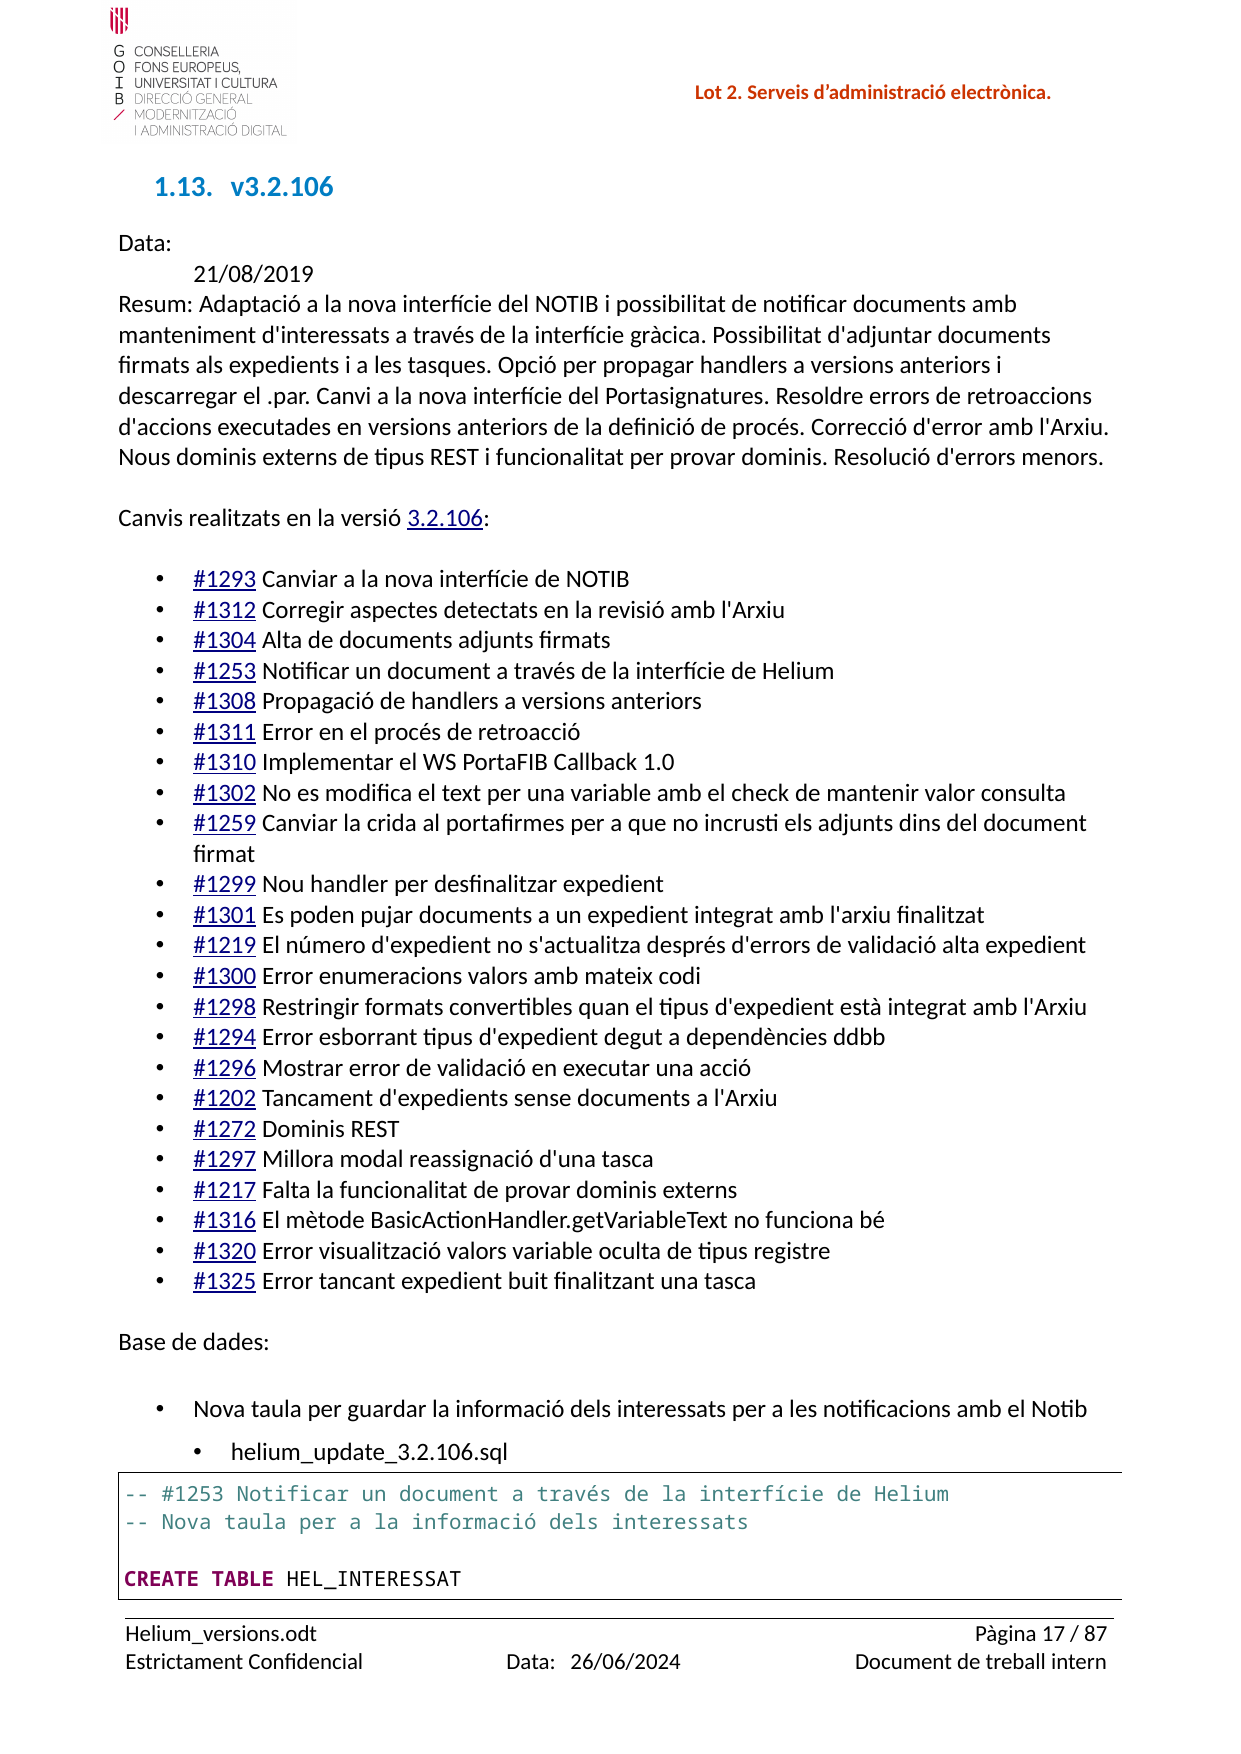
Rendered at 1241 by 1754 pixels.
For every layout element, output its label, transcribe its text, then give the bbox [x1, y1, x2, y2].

list #1293 Canviar a la nova interfície de NOTIB [156, 563, 1122, 594]
list #1298 Restringir formats convertibles quan el tipus d'expedient està integrat amb l'Arxiu [156, 991, 1122, 1021]
list #1272 Dominis REST [156, 1113, 1122, 1143]
picture [100, 0, 297, 144]
list #1308 Propagació de handlers a versions anteriors [156, 685, 1122, 716]
list #1259 Canviar la crida al portafirmes per a que no incrusti els adjunts dins del document firmat [156, 807, 1122, 868]
text Data: [118, 228, 1122, 258]
list #1217 Falta la funcionalitat de provar dominis externs [156, 1174, 1122, 1204]
list #1300 Error enumeracions valors amb mateix codi [156, 960, 1122, 991]
list #1304 Alta de documents adjunts firmats [156, 624, 1122, 655]
text Canvis realitzats en la versió 3.2.106: [118, 502, 1122, 533]
list Nova taula per guardar la informació dels interessats per a les notificacions amb el Notib [156, 1393, 1122, 1424]
text Base de dades: [118, 1326, 1122, 1357]
text 21/08/2019 [118, 258, 1122, 289]
list #1219 El número d'expedient no s'actualitza després d'errors de validació alta expedient [156, 929, 1122, 960]
list #1310 Implementar el WS PortaFIB Callback 1.0 [156, 746, 1122, 777]
list #1296 Mostrar error de validació en executar una acció [156, 1052, 1122, 1082]
list #1299 Nou handler per desfinalitzar expedient [156, 868, 1122, 899]
list #1302 No es modifica el text per una variable amb el check de mantenir valor consulta [156, 777, 1122, 807]
list #1312 Corregir aspectes detectats en la revisió amb l'Arxiu [156, 594, 1122, 624]
list helium_update_3.2.106.sql [193, 1436, 1122, 1466]
list #1202 Tancament d'expedients sense documents a l'Arxiu [156, 1082, 1122, 1113]
list #1301 Es poden pujar documents a un expedient integrat amb l'arxiu finalitzat [156, 899, 1122, 929]
list #1294 Error esborrant tipus d'expedient degut a dependències ddbb [156, 1021, 1122, 1052]
list #1320 Error visualització valors variable oculta de tipus registre [156, 1235, 1122, 1265]
list #1311 Error en el procés de retroacció [156, 716, 1122, 746]
list #1253 Notificar un document a través de la interfície de Helium [156, 655, 1122, 685]
list #1297 Millora modal reassignació d'una tasca [156, 1143, 1122, 1174]
list #1325 Error tancant expedient buit finalitzant una tasca [156, 1265, 1122, 1296]
list #1316 El mètode BasicActionHandler.getVariableText no funciona bé [156, 1204, 1122, 1235]
text Resum: Adaptació a la nova interfície del NOTIB i possibilitat de notificar documents amb manteniment d'interessats a través de la interfície gràcica. Possibilitat d'adjuntar documents firmats als expedients i a les tasques. Opció per propagar handlers a versions anteriors i descarregar el .par. Canvi a la nova interfície del Portasignatures. Resoldre errors de retroaccions d'accions executades en versions anteriors de la definició de procés. Correcció d'error amb l'Arxiu. Nous dominis externs de tipus REST i funcionalitat per provar dominis. Resolució d'errors menors. [118, 289, 1122, 472]
table_header -- #1253 Notificar un document a través de la interfície de Helium -- Nova taula per a la informació dels interessats CREATE TABLE HEL_INTERESSAT [119, 1473, 1122, 1598]
subtitle v3.2.106 [153, 168, 1122, 204]
